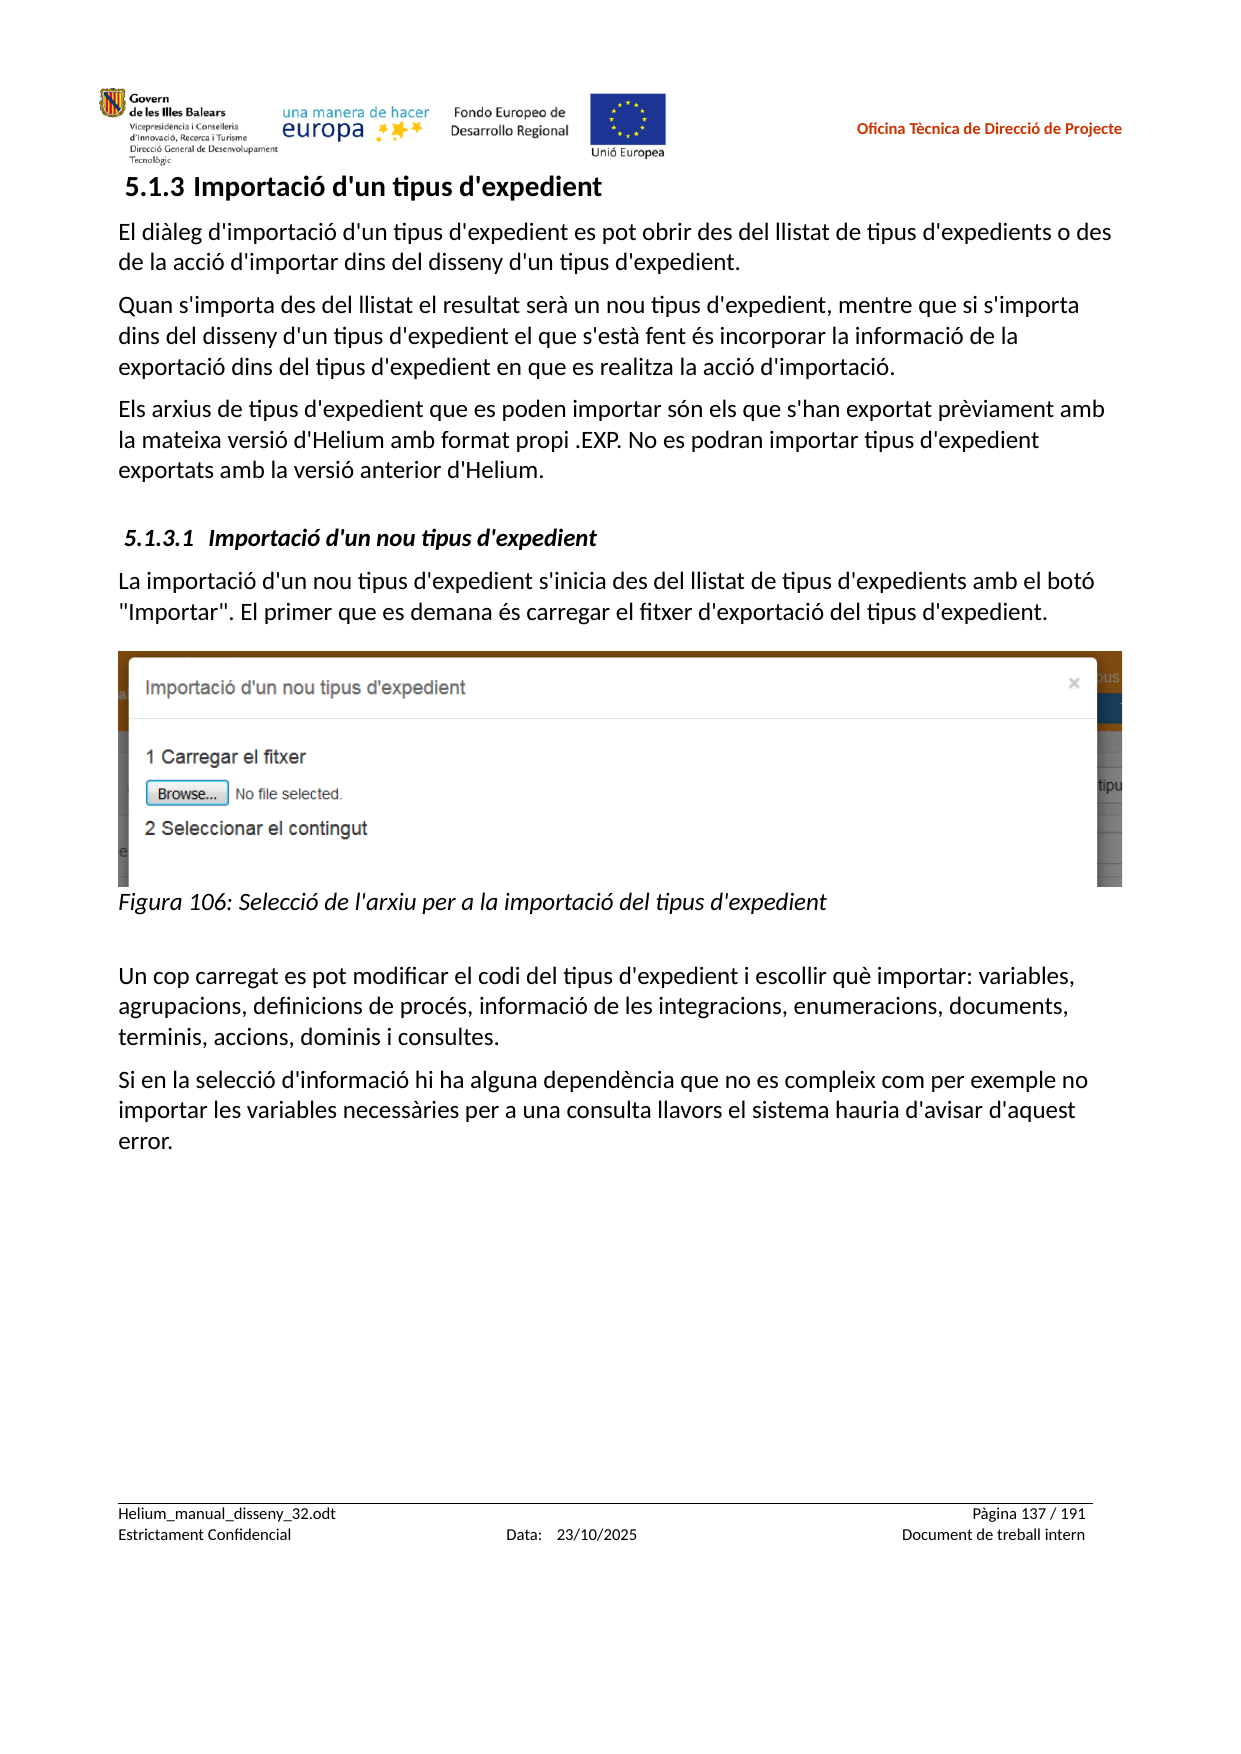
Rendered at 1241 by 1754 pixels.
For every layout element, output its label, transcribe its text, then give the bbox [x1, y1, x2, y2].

subtitle Importació d'un tipus d'expedient [118, 168, 1122, 203]
text El diàleg d'importació d'un tipus d'expedient es pot obrir des del llistat de tipus d'expedients o des de la acció d'importar dins del disseny d'un tipus d'expedient. [118, 216, 1122, 277]
text Un cop carregat es pot modificar el codi del tipus d'expedient i escollir què importar: variables, agrupacions, definicions de procés, informació de les integracions, enumeracions, documents, terminis, accions, dominis i consultes. [118, 960, 1122, 1051]
picture [118, 651, 1123, 887]
text La importació d'un nou tipus d'expedient s'inicia des del llistat de tipus d'expedients amb el botó "Importar". El primer que es demana és carregar el fitxer d'exportació del tipus d'expedient. [118, 566, 1122, 627]
picture [99, 87, 668, 166]
text Figura 106: Selecció de l'arxiu per a la importació del tipus d'expedient [118, 887, 1122, 917]
subtitle Importació d'un nou tipus d'expedient [118, 523, 1122, 553]
text Els arxius de tipus d'expedient que es poden importar són els que s'han exportat prèviament amb la mateixa versió d'Helium amb format propi .EXP. No es podran importar tipus d'expedient exportats amb la versió anterior d'Helium. [118, 394, 1122, 485]
text Quan s'importa des del llistat el resultat serà un nou tipus d'expedient, mentre que si s'importa dins del disseny d'un tipus d'expedient el que s'està fent és incorporar la informació de la exportació dins del tipus d'expedient en que es realitza la acció d'importació. [118, 289, 1122, 381]
text Si en la selecció d'informació hi ha alguna dependència que no es compleix com per exemple no importar les variables necessàries per a una consulta llavors el sistema hauria d'avisar d'aquest error. [118, 1064, 1122, 1156]
